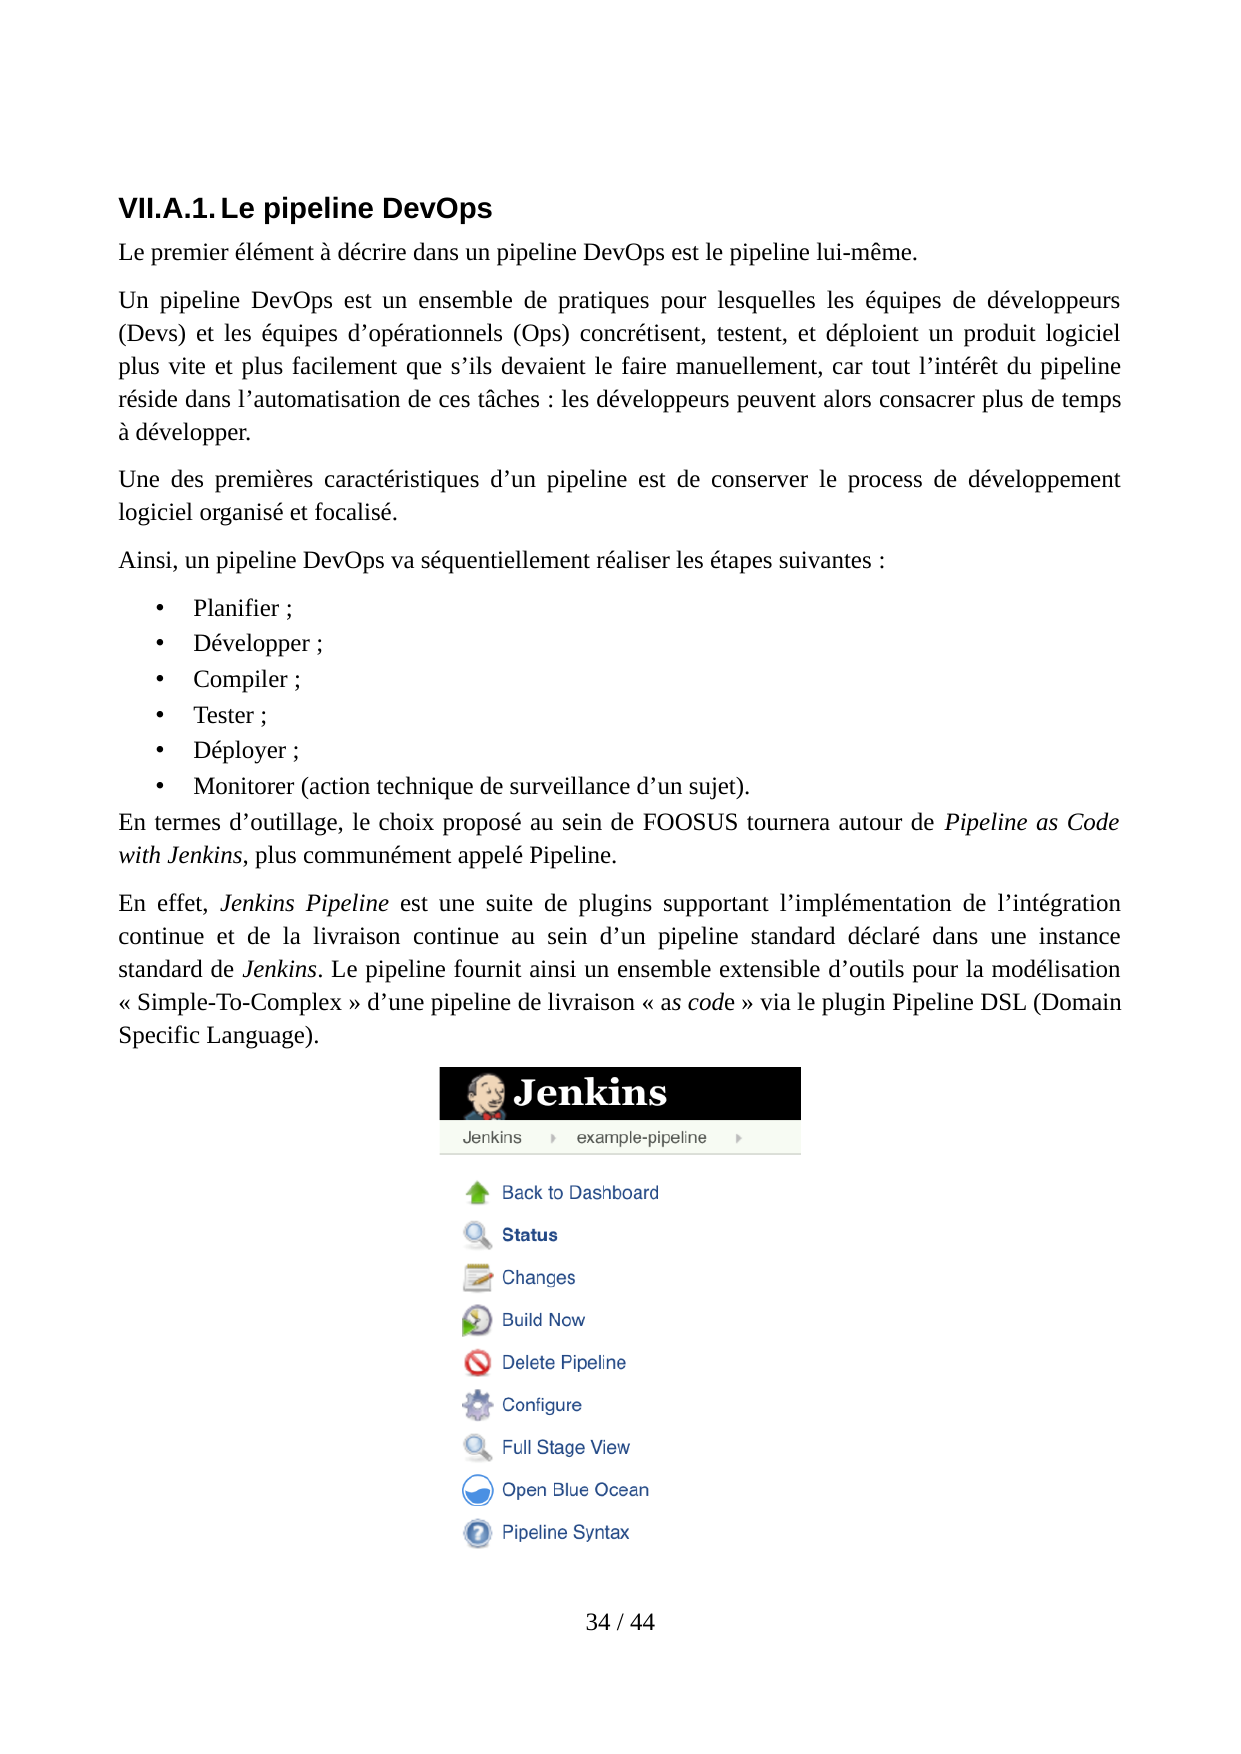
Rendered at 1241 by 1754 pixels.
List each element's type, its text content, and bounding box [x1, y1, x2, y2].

list Planifier ; [156, 593, 1122, 621]
text Une des premières caractéristiques d’un pipeline est de conserver le process de développement logiciel organisé et focalisé. [118, 464, 1122, 526]
list Monitorer (action technique de surveillance d’un sujet). [156, 771, 1122, 800]
subtitle Le pipeline DevOps [118, 191, 1122, 225]
text En effet, Jenkins Pipeline est une suite de plugins supportant l’implémentation de l’intégration continue et de la livraison continue au sein d’un pipeline standard déclaré dans une instance standard de Jenkins. Le pipeline fournit ainsi un ensemble extensible d’outils pour la modélisation « Simple-To-Complex » d’une pipeline de livraison « as code » via le plugin Pipeline DSL (Domain Specific Language). [118, 888, 1122, 1048]
text Ainsi, un pipeline DevOps va séquentiellement réaliser les étapes suivantes : [118, 545, 1122, 574]
list Compiler ; [156, 664, 1122, 693]
text Le premier élément à décrire dans un pipeline DevOps est le pipeline lui-même. [118, 237, 1122, 266]
text En termes d’outillage, le choix proposé au sein de FOOSUS tournera autour de Pipeline as Code with Jenkins, plus communément appelé Pipeline. [118, 807, 1122, 869]
text Un pipeline DevOps est un ensemble de pratiques pour lesquelles les équipes de développeurs (Devs) et les équipes d’opérationnels (Ops) concrétisent, testent, et déploient un produit logiciel plus vite et plus facilement que s’ils devaient le faire manuellement, car tout l’intérêt du pipeline réside dans l’automatisation de ces tâches : les développeurs peuvent alors consacrer plus de temps à développer. [118, 285, 1122, 446]
list Déployer ; [156, 736, 1122, 764]
list Développer ; [156, 628, 1122, 657]
list Tester ; [156, 700, 1122, 729]
picture [439, 1067, 801, 1573]
